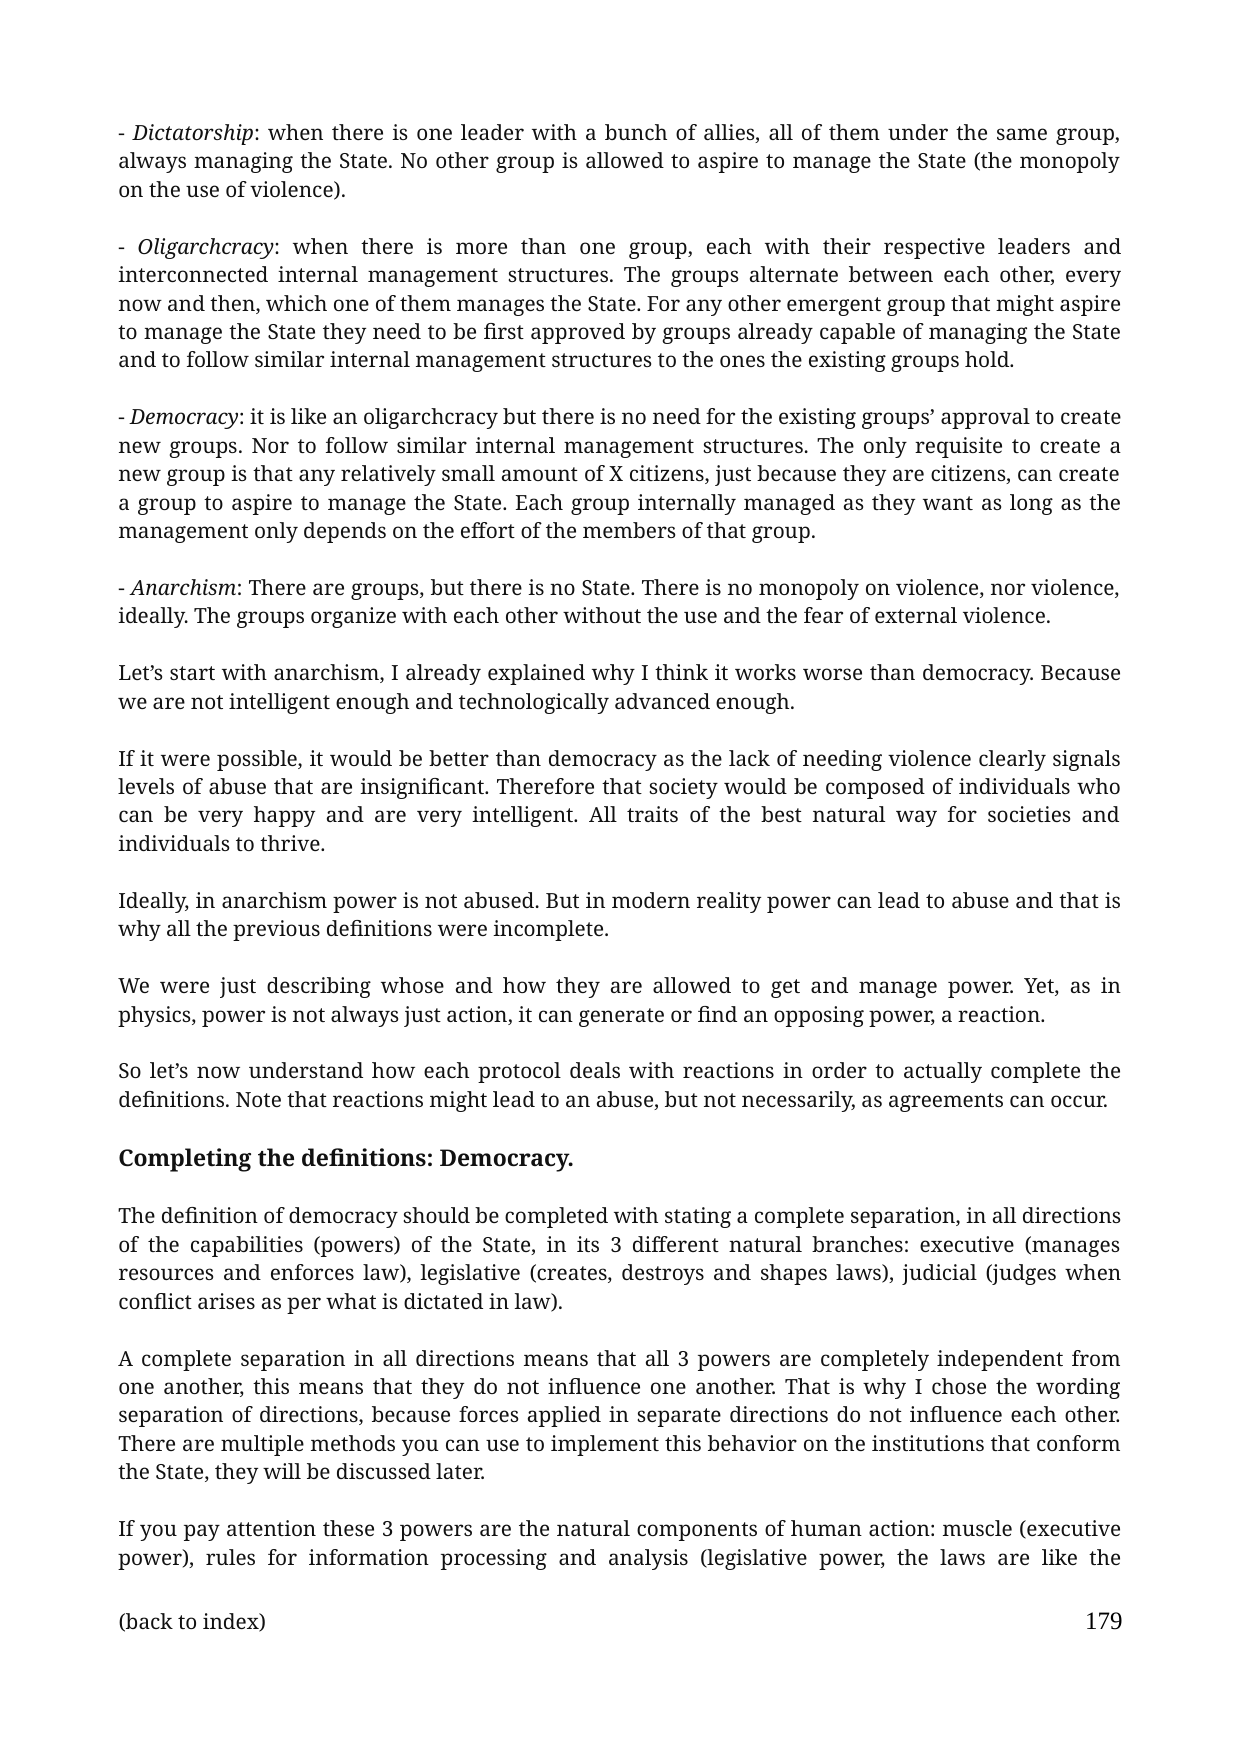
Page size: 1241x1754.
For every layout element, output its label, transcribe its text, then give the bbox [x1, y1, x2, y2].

text - Democracy: it is like an oligarchcracy but there is no need for the existing groups’ approval to create new groups. Nor to follow similar internal management structures. The only requisite to create a new group is that any relatively small amount of X citizens, just because they are citizens, can create a group to aspire to manage the State. Each group internally managed as they want as long as the management only depends on the effort of the members of that group. [118, 402, 1122, 545]
text Ideally, in anarchism power is not abused. But in modern reality power can lead to abuse and that is why all the previous definitions were incomplete. [118, 886, 1122, 943]
text We were just describing whose and how they are allowed to get and manage power. Yet, as in physics, power is not always just action, it can generate or find an opposing power, a reaction. [118, 971, 1122, 1028]
text - Dictatorship: when there is one leader with a bunch of allies, all of them under the same group, always managing the State. No other group is allowed to aspire to manage the State (the monopoly on the use of violence). [118, 118, 1122, 203]
text - Anarchism: There are groups, but there is no State. There is no monopoly on violence, nor violence, ideally. The groups organize with each other without the use and the fear of external violence. [118, 573, 1122, 630]
text So let’s now understand how each protocol deals with reactions in order to actually complete the definitions. Note that reactions might lead to an abuse, but not necessarily, as agreements can occur. [118, 1057, 1122, 1113]
text Completing the definitions: Democracy. [118, 1142, 1122, 1173]
text A complete separation in all directions means that all 3 powers are completely independent from one another, this means that they do not influence one another. That is why I chose the wording separation of directions, because forces applied in separate directions do not influence each other. There are multiple methods you can use to implement this behavior on the institutions that conform the State, they will be discussed later. [118, 1344, 1122, 1486]
text The definition of democracy should be completed with stating a complete separation, in all directions of the capabilities (powers) of the State, in its 3 different natural branches: executive (manages resources and enforces law), legislative (creates, destroys and shapes laws), judicial (judges when conflict arises as per what is dictated in law). [118, 1202, 1122, 1315]
text If it were possible, it would be better than democracy as the lack of needing violence clearly signals levels of abuse that are insignificant. Therefore that society would be composed of individuals who can be very happy and are very intelligent. All traits of the best natural way for societies and individuals to thrive. [118, 744, 1122, 857]
text - Oligarchcracy: when there is more than one group, each with their respective leaders and interconnected internal management structures. The groups alternate between each other, every now and then, which one of them manages the State. For any other emergent group that might aspire to manage the State they need to be first approved by groups already capable of managing the State and to follow similar internal management structures to the ones the existing groups hold. [118, 232, 1122, 374]
text Let’s start with anarchism, I already explained why I think it works worse than democracy. Because we are not intelligent enough and technologically advanced enough. [118, 658, 1122, 715]
text If you pay attention these 3 powers are the natural components of human action: muscle (executive power), rules for information processing and analysis (legislative power, the laws are like the [118, 1514, 1122, 1571]
